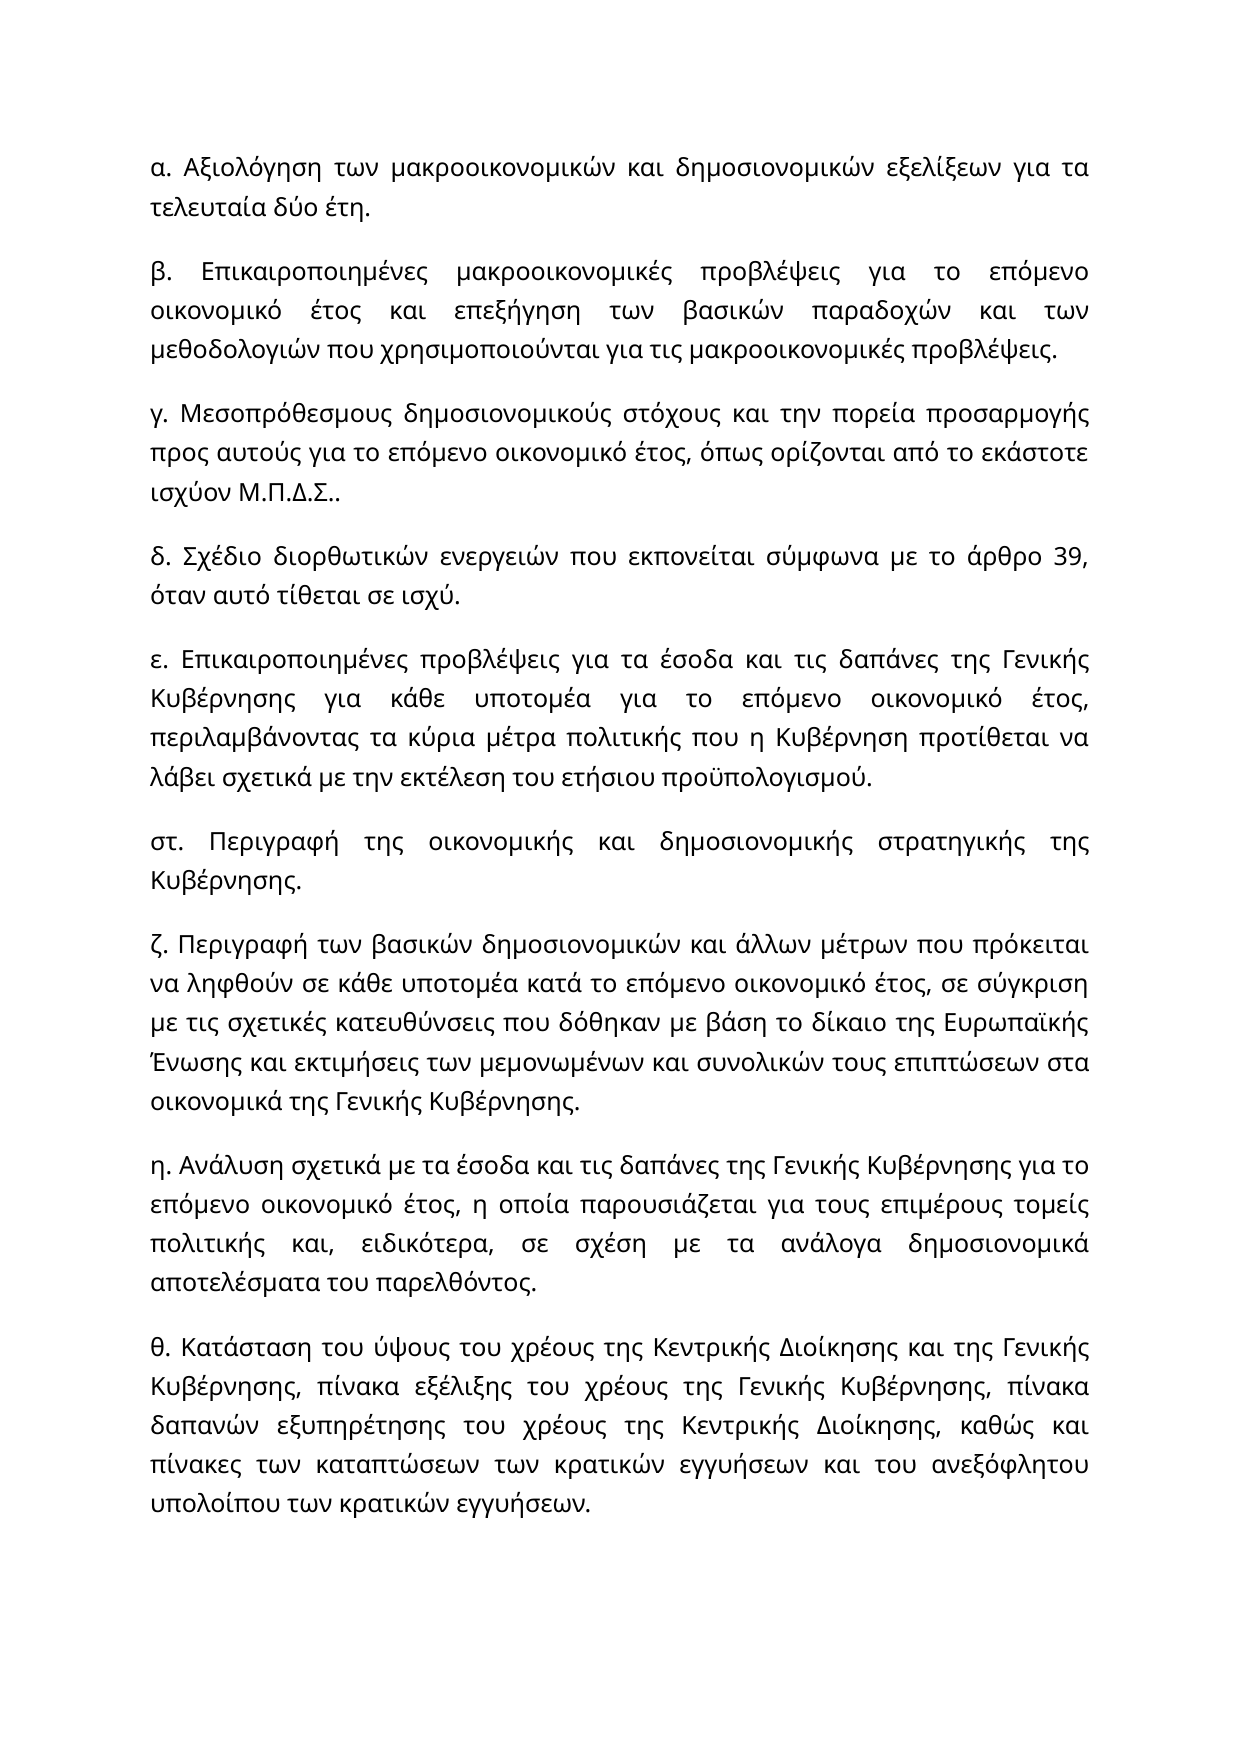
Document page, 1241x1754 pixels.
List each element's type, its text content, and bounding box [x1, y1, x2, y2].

text η. Ανάλυση σχετικά με τα έσοδα και τις δαπάνες της Γενικής Κυβέρνησης για το επόμενο οικονομικό έτος, η οποία παρουσιάζεται για τους επιμέρους τομείς πολιτικής και, ειδικότερα, σε σχέση με τα ανάλογα δημοσιονομικά αποτελέσματα του παρελθόντος. [150, 1147, 1090, 1299]
text θ. Κατάσταση του ύψους του χρέους της Κεντρικής Διοίκησης και της Γενικής Κυβέρνησης, πίνακα εξέλιξης του χρέους της Γενικής Κυβέρνησης, πίνακα δαπανών εξυπηρέτησης του χρέους της Κεντρικής Διοίκησης, καθώς και πίνακες των καταπτώσεων των κρατικών εγγυήσεων και του ανεξόφλητου υπολοίπου των κρατικών εγγυήσεων. [150, 1329, 1090, 1520]
text ε. Επικαιροποιημένες προβλέψεις για τα έσοδα και τις δαπάνες της Γενικής Κυβέρνησης για κάθε υποτομέα για το επόμενο οικονομικό έτος, περιλαμβάνοντας τα κύρια μέτρα πολιτικής που η Κυβέρνηση προτίθεται να λάβει σχετικά με την εκτέλεση του ετήσιου προϋπολογισμού. [150, 642, 1090, 793]
text στ. Περιγραφή της οικονομικής και δημοσιονομικής στρατηγικής της Κυβέρνησης. [150, 823, 1090, 897]
text δ. Σχέδιο διορθωτικών ενεργειών που εκπονείται σύμφωνα με το άρθρο 39, όταν αυτό τίθεται σε ισχύ. [150, 538, 1090, 612]
text α. Αξιολόγηση των μακροοικονομικών και δημοσιονομικών εξελίξεων για τα τελευταία δύο έτη. [150, 150, 1090, 223]
text γ. Μεσοπρόθεσμους δημοσιονομικούς στόχους και την πορεία προσαρμογής προς αυτούς για το επόμενο οικονομικό έτος, όπως ορίζονται από το εκάστοτε ισχύον Μ.Π.Δ.Σ.. [150, 396, 1090, 508]
text ζ. Περιγραφή των βασικών δημοσιονομικών και άλλων μέτρων που πρόκειται να ληφθούν σε κάθε υποτομέα κατά το επόμενο οικονομικό έτος, σε σύγκριση με τις σχετικές κατευθύνσεις που δόθηκαν με βάση το δίκαιο της Ευρωπαϊκής Ένωσης και εκτιμήσεις των μεμονωμένων και συνολικών τους επιπτώσεων στα οικονομικά της Γενικής Κυβέρνησης. [150, 927, 1090, 1117]
text β. Επικαιροποιημένες μακροοικονομικές προβλέψεις για το επόμενο οικονομικό έτος και επεξήγηση των βασικών παραδοχών και των μεθοδολογιών που χρησιμοποιούνται για τις μακροοικονομικές προβλέψεις. [150, 253, 1090, 366]
